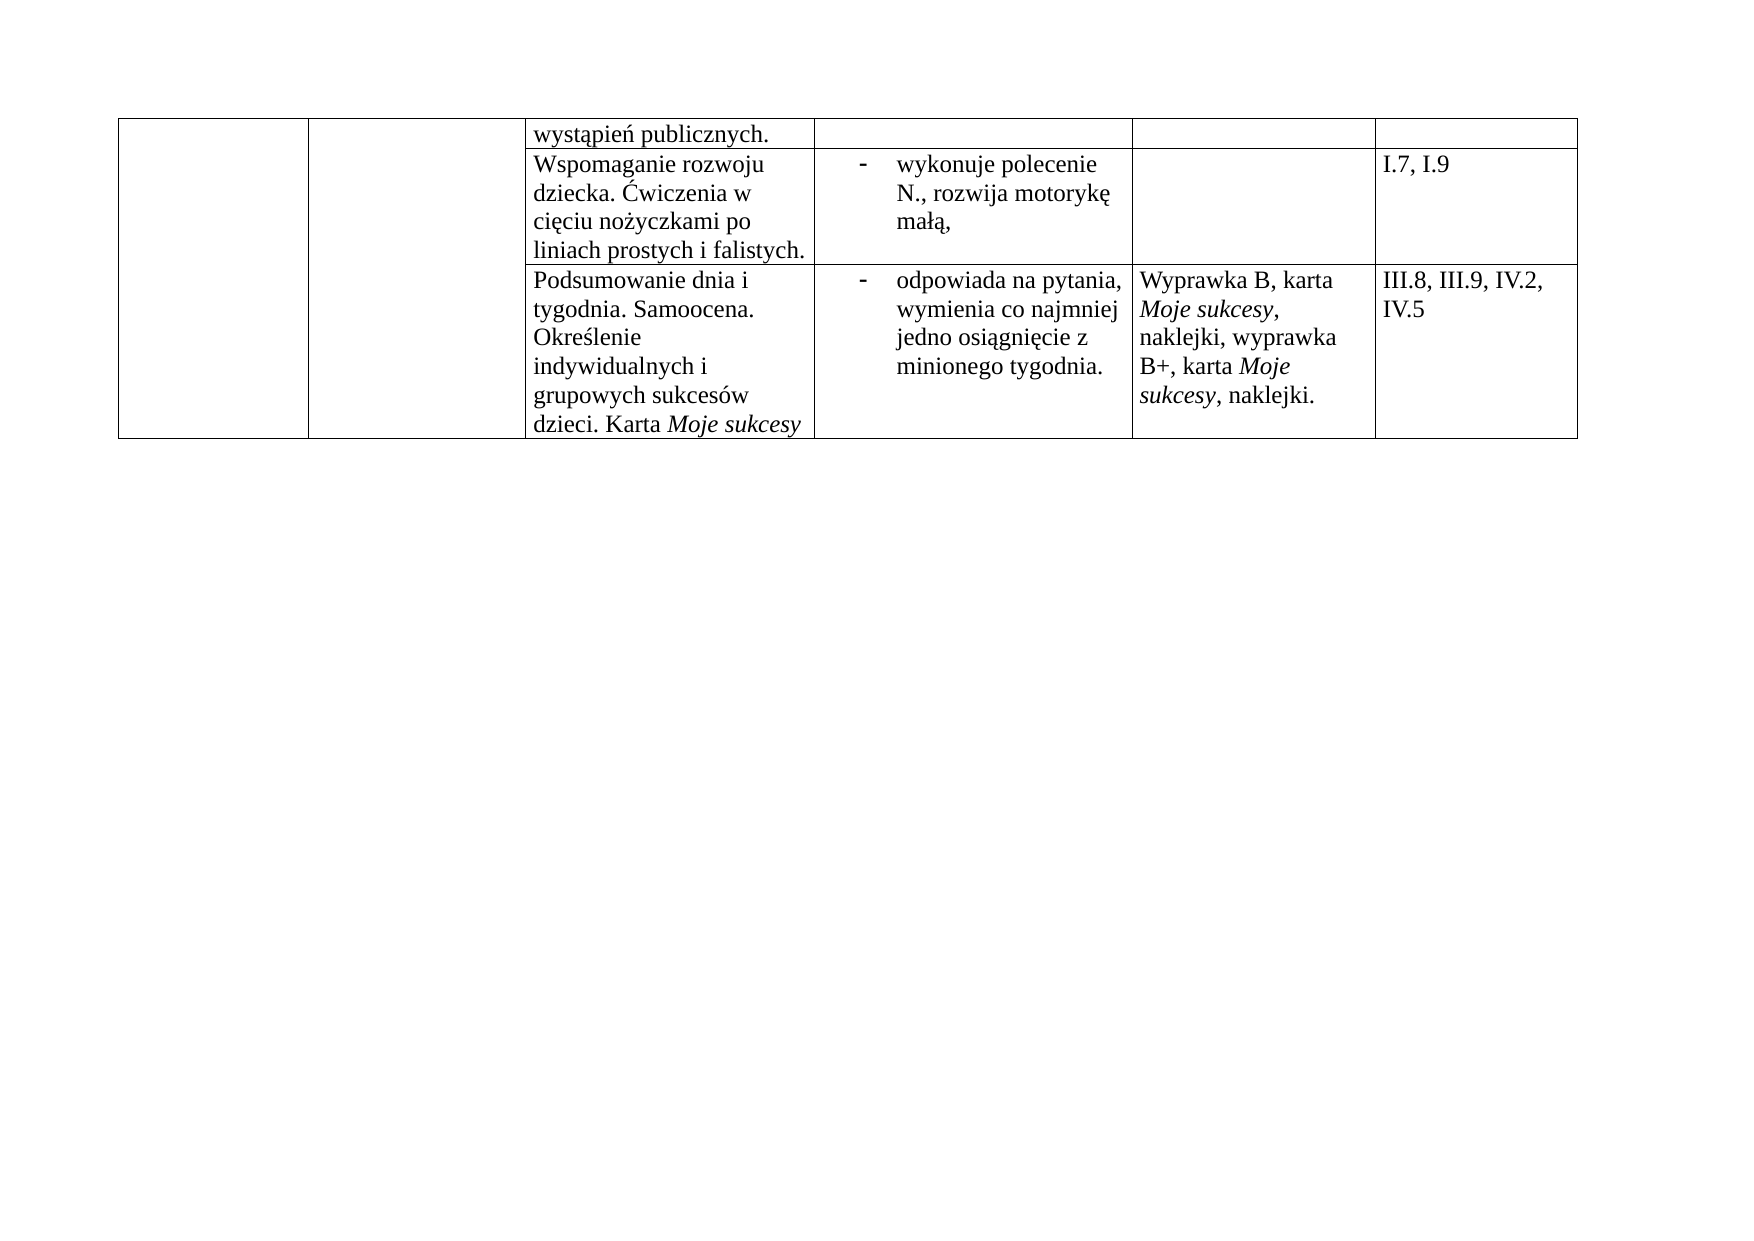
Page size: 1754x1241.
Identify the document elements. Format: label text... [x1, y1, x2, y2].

table_cell wykonuje polecenie N., rozwija motorykę małą, [815, 149, 1132, 264]
table_cell III.8, III.9, IV.2, IV.5 [1376, 265, 1577, 437]
table_cell Wyprawka B, karta Moje sukcesy, naklejki, wyprawka B+, karta Moje sukcesy, naklejki. [1133, 265, 1375, 437]
table_cell Wspomaganie rozwoju dziecka. Ćwiczenia w cięciu nożyczkami po liniach prostych i falistych. [526, 149, 814, 264]
table_cell [815, 119, 1132, 148]
table_cell I.7, I.9 [1376, 149, 1577, 264]
table_cell [1133, 149, 1375, 264]
table_cell [1133, 119, 1375, 148]
table_cell wystąpień publicznych. [526, 119, 814, 148]
table_cell odpowiada na pytania, wymienia co najmniej jedno osiągnięcie z minionego tygodnia. [815, 265, 1132, 437]
table_cell Podsumowanie dnia i tygodnia. Samoocena. Określenie indywidualnych i grupowych sukcesów dzieci. Karta Moje sukcesy [526, 265, 814, 437]
table_cell [1376, 119, 1577, 148]
